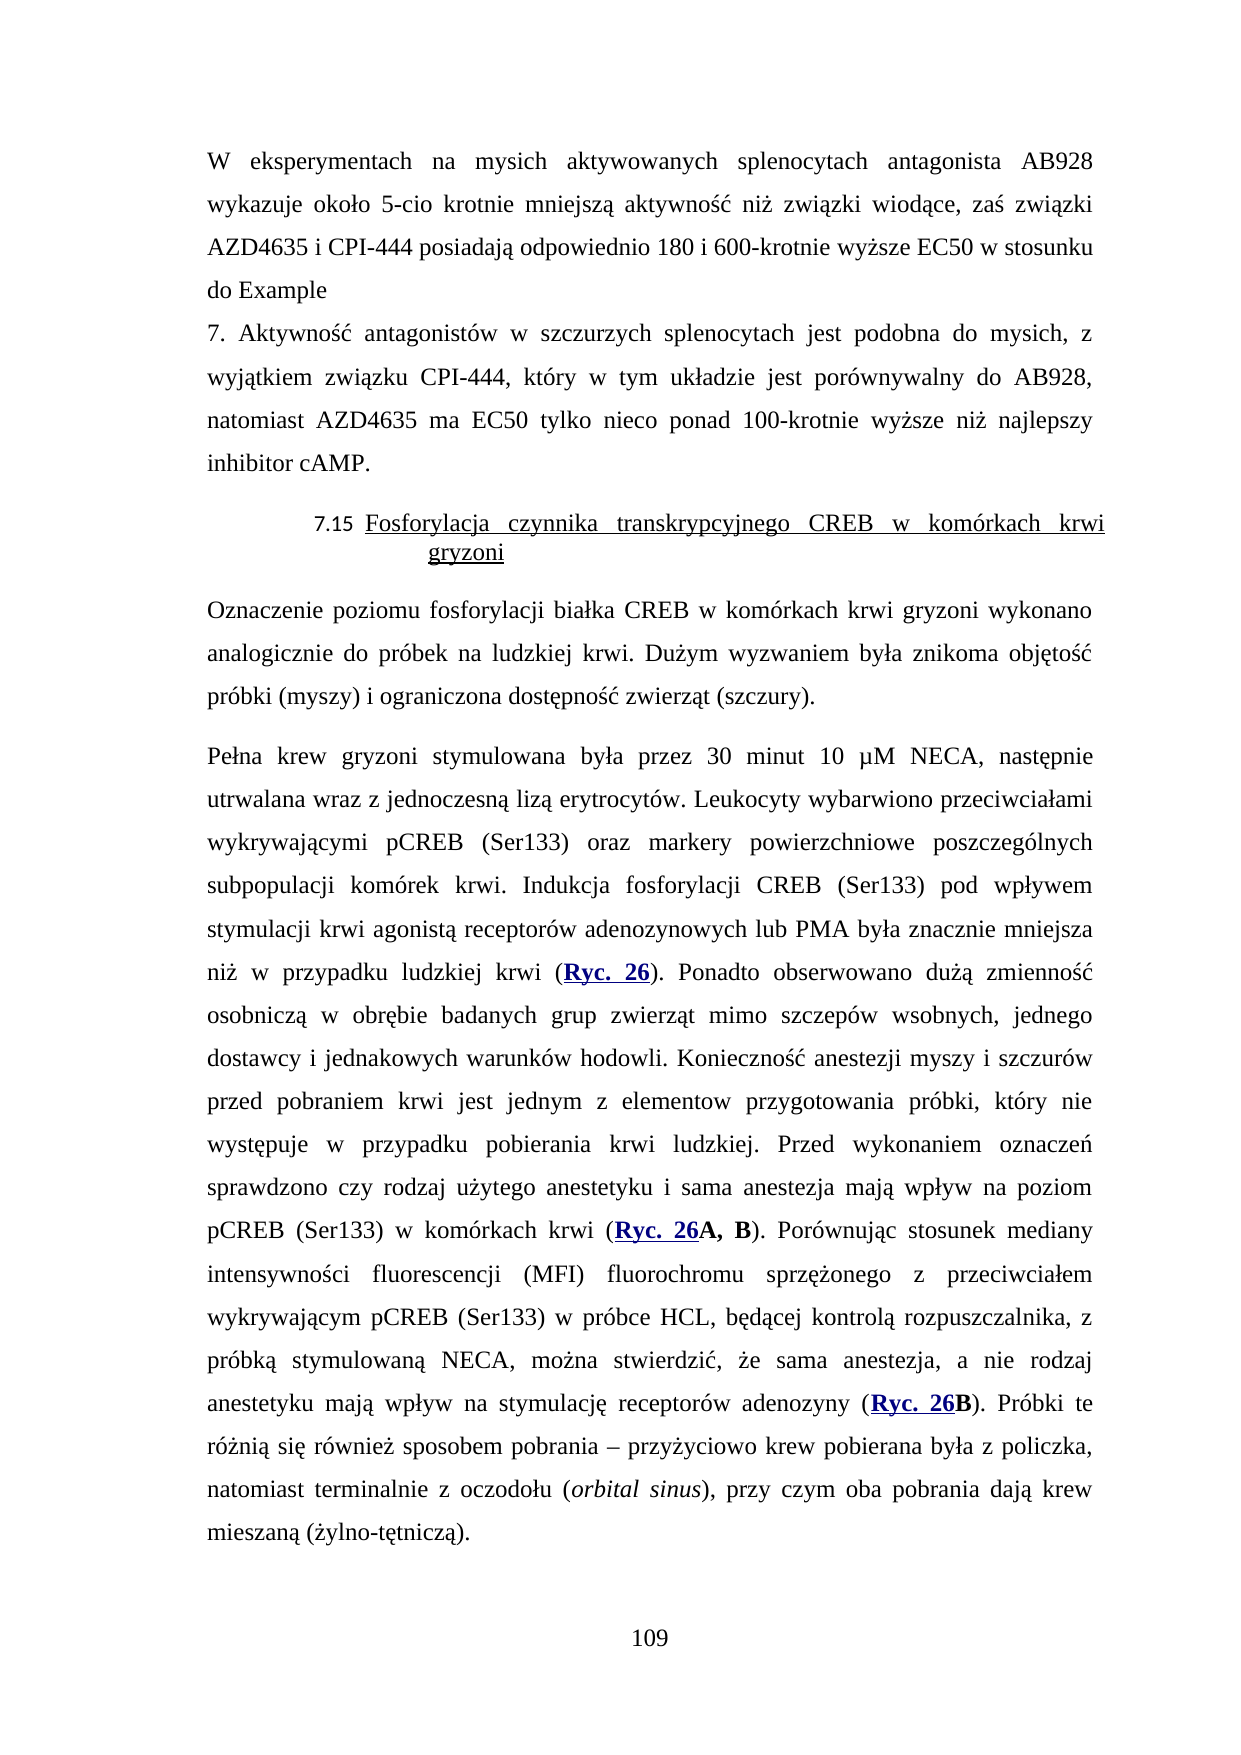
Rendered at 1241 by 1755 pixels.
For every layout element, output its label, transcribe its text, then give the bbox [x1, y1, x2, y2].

text W eksperymentach na mysich aktywowanych splenocytach antagonista AB928 wykazuje około 5-cio krotnie mniejszą aktywność niż związki wiodące, zaś związki AZD4635 i CPI-444 posiadają odpowiednio 180 i 600-krotnie wyższe EC50 w stosunku do Example [207, 146, 1093, 304]
text Pełna krew gryzoni stymulowana była przez 30 minut 10 µM NECA, następnie utrwalana wraz z jednoczesną lizą erytrocytów. Leukocyty wybarwiono przeciwciałami wykrywającymi pCREB (Ser133) oraz markery powierzchniowe poszczególnych subpopulacji komórek krwi. Indukcja fosforylacji CREB (Ser133) pod wpływem stymulacji krwi agonistą receptorów adenozynowych lub PMA była znacznie mniejsza niż w przypadku ludzkiej krwi (Ryc. 26). Ponadto obserwowano dużą zmienność osobniczą w obrębie badanych grup zwierząt mimo szczepów wsobnych, jednego dostawcy i jednakowych warunków hodowli. Konieczność anestezji myszy i szczurów przed pobraniem krwi jest jednym z elementow przygotowania próbki, który nie występuje w przypadku pobierania krwi ludzkiej. Przed wykonaniem oznaczeń sprawdzono czy rodzaj użytego anestetyku i sama anestezja mają wpływ na poziom pCREB (Ser133) w komórkach krwi (Ryc. 26A, B). Porównując stosunek mediany intensywności fluorescencji (MFI) fluorochromu sprzężonego z przeciwciałem wykrywającym pCREB (Ser133) w próbce HCL, będącej kontrolą rozpuszczalnika, z próbką stymulowaną NECA, można stwierdzić, że sama anestezja, a nie rodzaj anestetyku mają wpływ na stymulację receptorów adenozyny (Ryc. 26B). Próbki te różnią się również sposobem pobrania – przyżyciowo krew pobierana była z policzka, natomiast terminalnie z oczodołu (orbital sinus), przy czym oba pobrania dają krew mieszaną (żylno-tętniczą). [207, 741, 1093, 1546]
text Oznaczenie poziomu fosforylacji białka CREB w komórkach krwi gryzoni wykonano analogicznie do próbek na ludzkiej krwi. Dużym wyzwaniem była znikoma objętość próbki (myszy) i ograniczona dostępność zwierząt (szczury). [207, 595, 1093, 710]
list Fosforylacja czynnika transkrypcyjnego CREB w komórkach krwi gryzoni [313, 508, 1105, 566]
text 7. Aktywność antagonistów w szczurzych splenocytach jest podobna do mysich, z wyjątkiem związku CPI-444, który w tym układzie jest porównywalny do AB928, natomiast AZD4635 ma EC50 tylko nieco ponad 100-krotnie wyższe niż najlepszy inhibitor cAMP. [207, 318, 1093, 477]
